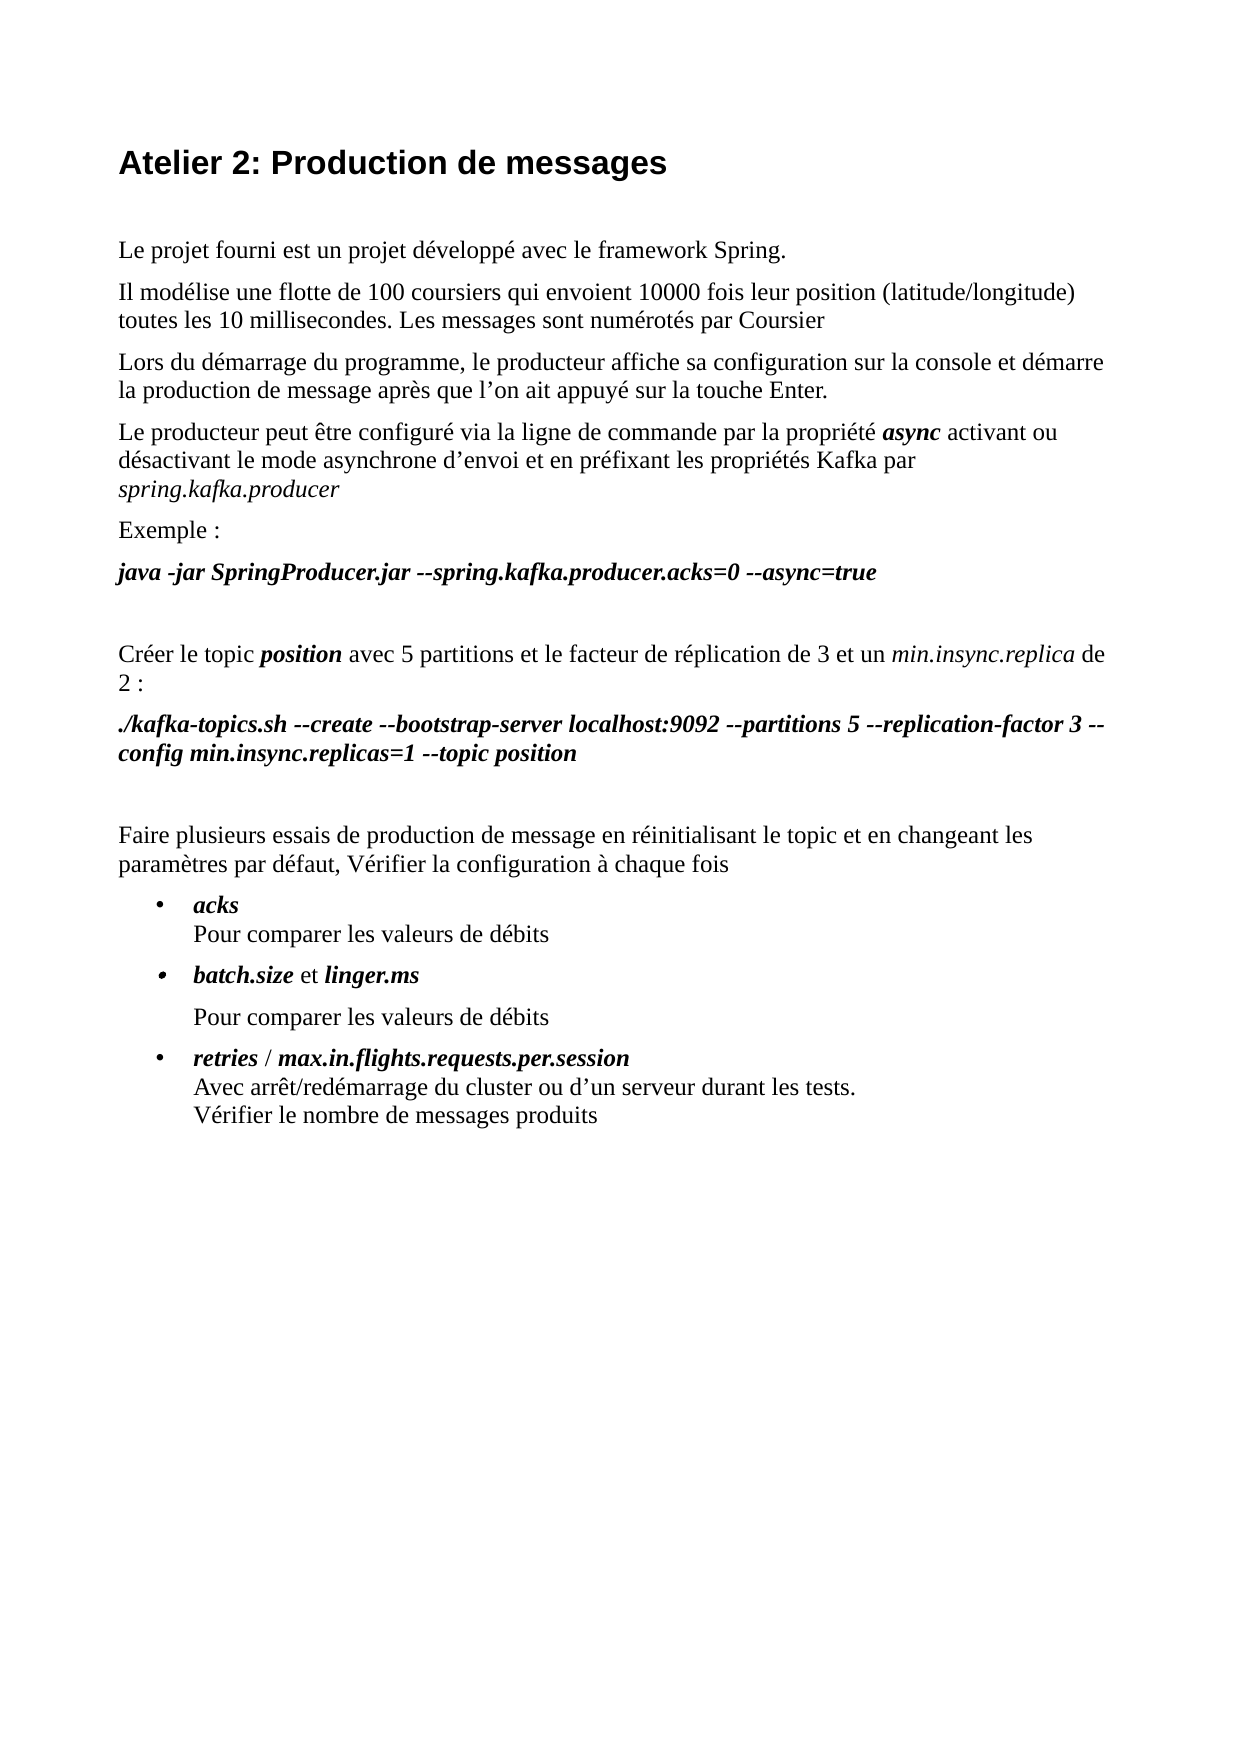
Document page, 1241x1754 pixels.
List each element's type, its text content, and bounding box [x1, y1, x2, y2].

text Faire plusieurs essais de production de message en réinitialisant le topic et en changeant les paramètres par défaut, Vérifier la configuration à chaque fois [118, 821, 1122, 878]
text ./kafka-topics.sh --create --bootstrap-server localhost:9092 --partitions 5 --replication-factor 3 --config min.insync.replicas=1 --topic position [118, 709, 1122, 767]
text java -jar SpringProducer.jar --spring.kafka.producer.acks=0 --async=true [118, 557, 1122, 586]
text Créer le topic position avec 5 partitions et le facteur de réplication de 3 et un min.insync.replica de 2 : [118, 639, 1122, 697]
text Le projet fourni est un projet développé avec le framework Spring. [118, 236, 1122, 264]
text Exemple : [118, 516, 1122, 544]
text Le producteur peut être configuré via la ligne de commande par la propriété async activant ou désactivant le mode asynchrone d’envoi et en préfixant les propriétés Kafka par spring.kafka.producer [118, 417, 1122, 503]
subtitle Atelier 2: Production de messages [118, 143, 1122, 182]
text Il modélise une flotte de 100 coursiers qui envoient 10000 fois leur position (latitude/longitude) toutes les 10 millisecondes. Les messages sont numérotés par Coursier [118, 277, 1122, 334]
list retries / max.in.flights.requests.per.session Avec arrêt/redémarrage du cluster ou d’un serveur durant les tests. Vérifier le nombre de messages produits [156, 1043, 1122, 1129]
list Pour comparer les valeurs de débits [156, 1002, 1122, 1031]
text Lors du démarrage du programme, le producteur affiche sa configuration sur la console et démarre la production de message après que l’on ait appuyé sur la touche Enter. [118, 347, 1122, 404]
list acks Pour comparer les valeurs de débits [156, 891, 1122, 948]
list batch.size et linger.ms [156, 961, 1122, 989]
